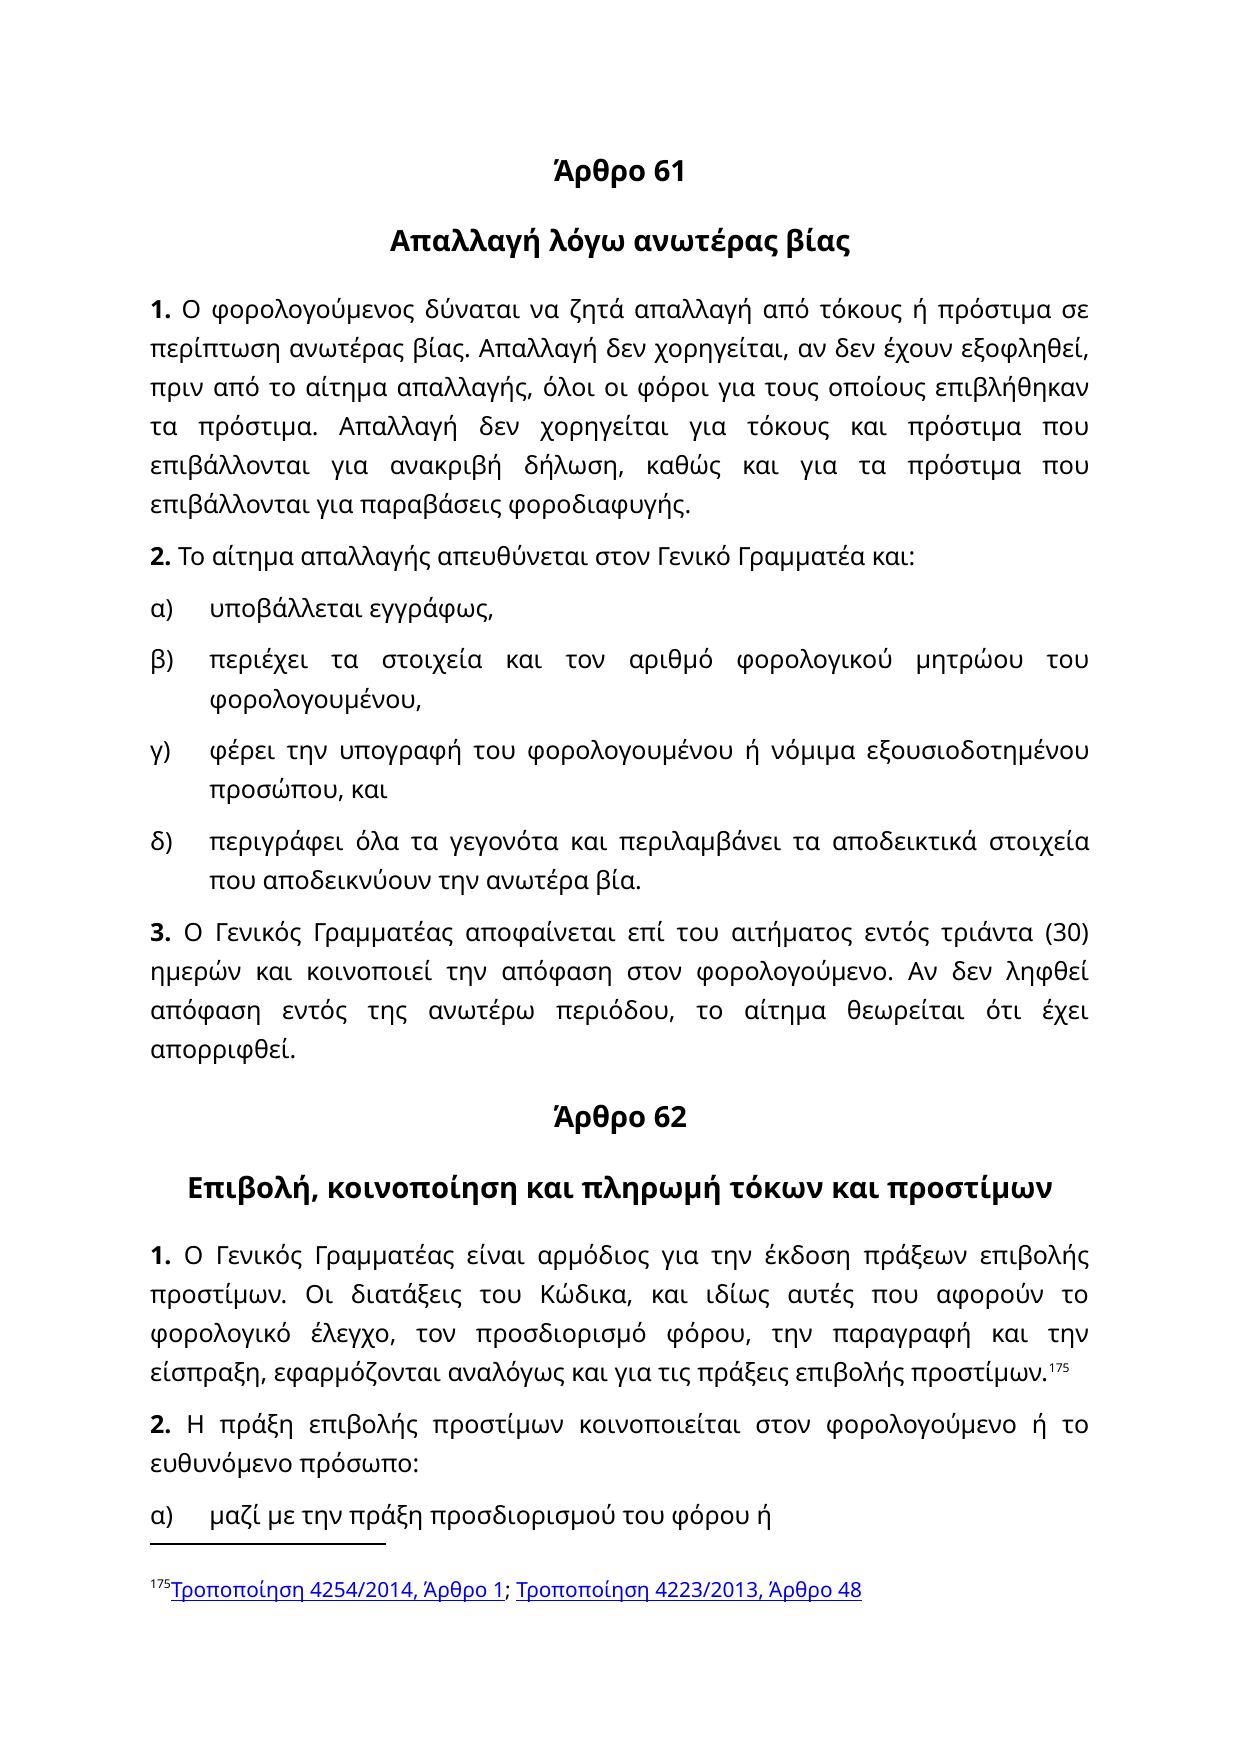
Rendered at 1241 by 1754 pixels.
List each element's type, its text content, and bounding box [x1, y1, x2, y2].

subtitle Απαλλαγή λόγω ανωτέρας βίας [150, 221, 1090, 260]
list γ) φέρει την υπογραφή του φορολογουμένου ή νόμιμα εξουσιοδοτημένου προσώπου, και [150, 733, 1090, 806]
text 1. Ο φορολογούμενος δύναται να ζητά απαλλαγή από τόκους ή πρόστιμα σε περίπτωση ανωτέρας βίας. Απαλλαγή δεν χορηγείται, αν δεν έχουν εξοφληθεί, πριν από το αίτημα απαλλαγής, όλοι οι φόροι για τους οποίους επιβλήθηκαν τα πρόστιμα. Απαλλαγή δεν χορηγείται για τόκους και πρόστιμα που επιβάλλονται για ανακριβή δήλωση, καθώς και για τα πρόστιμα που επιβάλλονται για παραβάσεις φοροδιαφυγής. [150, 291, 1090, 521]
text 2. Το αίτημα απαλλαγής απευθύνεται στον Γενικό Γραμματέα και: [150, 539, 1090, 573]
subtitle Άρθρο 62 [150, 1096, 1090, 1136]
text 2. Η πράξη επιβολής προστίμων κοινοποιείται στον φορολογούμενο ή το ευθυνόμενο πρόσωπο: [150, 1407, 1090, 1480]
list α) υποβάλλεται εγγράφως, [150, 590, 1090, 624]
text Τροποποίηση 4254/2014, Άρθρο 1; Τροποποίηση 4223/2013, Άρθρο 48 [150, 1576, 1090, 1604]
text 3. Ο Γενικός Γραμματέας αποφαίνεται επί του αιτήματος εντός τριάντα (30) ημερών και κοινοποιεί την απόφαση στον φορολογούμενο. Αν δεν ληφθεί απόφαση εντός της ανωτέρω περιόδου, το αίτημα θεωρείται ότι έχει απορριφθεί. [150, 914, 1090, 1066]
list α) μαζί με την πράξη προσδιορισμού του φόρου ή [150, 1497, 1090, 1532]
list δ) περιγράφει όλα τα γεγονότα και περιλαμβάνει τα αποδεικτικά στοιχεία που αποδεικνύουν την ανωτέρα βία. [150, 824, 1090, 897]
subtitle Επιβολή, κοινοποίηση και πληρωμή τόκων και προστίμων [150, 1167, 1090, 1207]
text 1. Ο Γενικός Γραμματέας είναι αρμόδιος για την έκδοση πράξεων επιβολής προστίμων. Οι διατάξεις του Κώδικα, και ιδίως αυτές που αφορούν το φορολογικό έλεγχο, τον προσδιορισμό φόρου, την παραγραφή και την είσπραξη, εφαρμόζονται αναλόγως και για τις πράξεις επιβολής προστίμων. [150, 1237, 1090, 1389]
subtitle Άρθρο 61 [150, 150, 1090, 190]
list β) περιέχει τα στοιχεία και τον αριθμό φορολογικού μητρώου του φορολογουμένου, [150, 642, 1090, 715]
